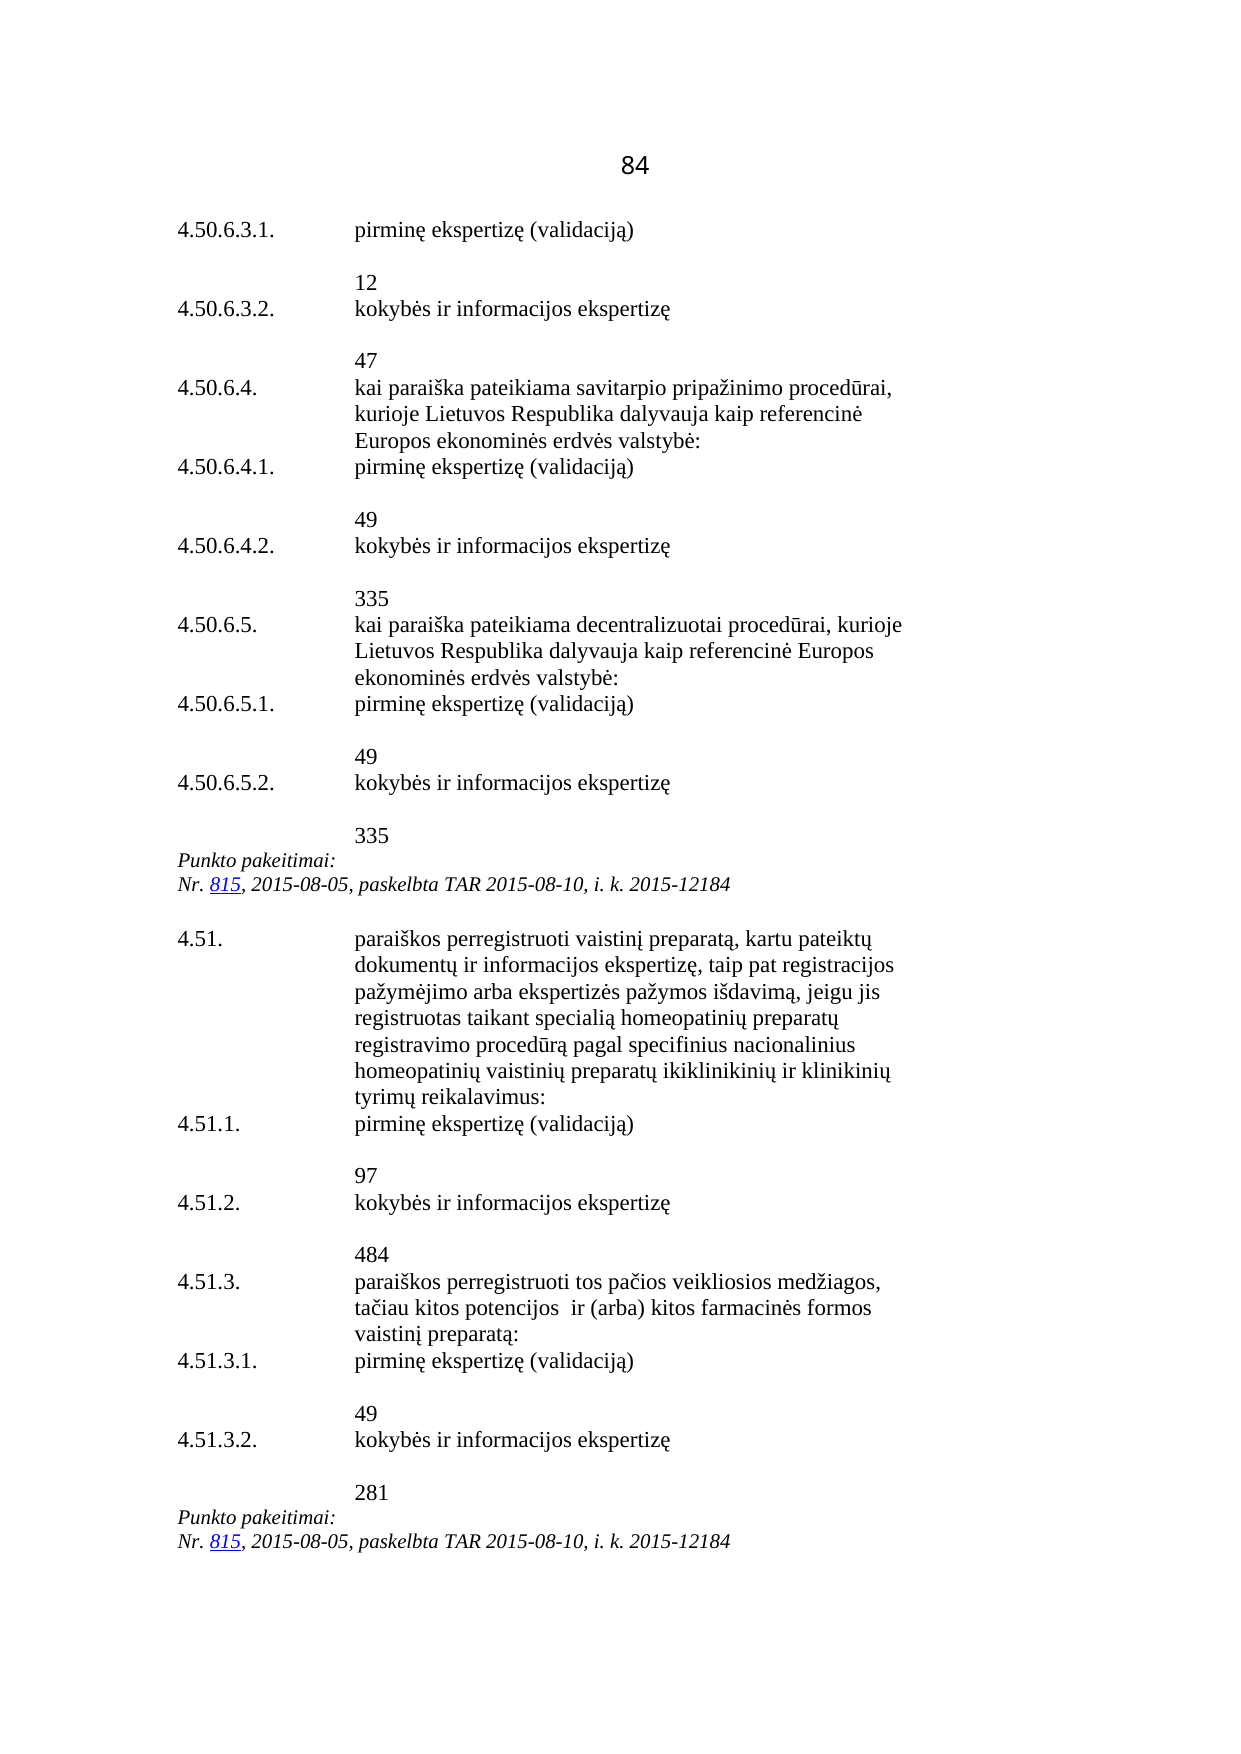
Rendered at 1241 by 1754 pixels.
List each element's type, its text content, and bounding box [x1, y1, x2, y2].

text 4.51.2. kokybės ir informacijos ekspertizę 484 [177, 1189, 945, 1268]
text 4.50.6.3.1. pirminę ekspertizę (validaciją) 12 [177, 216, 945, 295]
text pažymėjimo arba ekspertizės pažymos išdavimą, jeigu jis [354, 978, 945, 1004]
text 4.51.3. paraiškos perregistruoti tos pačios veikliosios medžiagos, [177, 1268, 945, 1294]
text dokumentų ir informacijos ekspertizę, taip pat registracijos [354, 952, 945, 978]
text Punkto pakeitimai: [177, 848, 1093, 872]
text 4.50.6.5. kai paraiška pateikiama decentralizuotai procedūrai, kurioje [177, 611, 945, 637]
text 4.51. paraiškos perregistruoti vaistinį preparatą, kartu pateiktų [177, 925, 945, 952]
text Punkto pakeitimai: [177, 1505, 1093, 1529]
text 4.51.3.1. pirminę ekspertizę (validaciją) 49 [177, 1347, 945, 1426]
text tačiau kitos potencijos ir (arba) kitos farmacinės formos [354, 1294, 945, 1321]
text registruotas taikant specialią homeopatinių preparatų [354, 1004, 945, 1031]
text registravimo procedūrą pagal specifinius nacionalinius [354, 1031, 945, 1057]
text Lietuvos Respublika dalyvauja kaip referencinė Europos [354, 637, 945, 664]
text homeopatinių vaistinių preparatų ikiklinikinių ir klinikinių [354, 1057, 945, 1083]
text 4.50.6.4.2. kokybės ir informacijos ekspertizę 335 [177, 532, 945, 611]
text 4.50.6.4.1. pirminę ekspertizę (validaciją) 49 [177, 453, 945, 532]
text Nr. 815, 2015-08-05, paskelbta TAR 2015-08-10, i. k. 2015-12184 [177, 1529, 1093, 1553]
text 4.51.3.2. kokybės ir informacijos ekspertizę 281 [177, 1426, 945, 1505]
text vaistinį preparatą: [354, 1321, 945, 1347]
text 4.50.6.5.1. pirminę ekspertizę (validaciją) 49 [177, 690, 945, 769]
text Europos ekonominės erdvės valstybė: [354, 427, 945, 453]
text Nr. 815, 2015-08-05, paskelbta TAR 2015-08-10, i. k. 2015-12184 [177, 872, 1093, 896]
text 4.50.6.5.2. kokybės ir informacijos ekspertizę 335 [177, 769, 945, 848]
text kurioje Lietuvos Respublika dalyvauja kaip referencinė [354, 400, 945, 427]
text 4.50.6.3.2. kokybės ir informacijos ekspertizę 47 [177, 295, 945, 374]
text 4.51.1. pirminę ekspertizę (validaciją) 97 [177, 1110, 945, 1189]
text 4.50.6.4. kai paraiška pateikiama savitarpio pripažinimo procedūrai, [177, 374, 945, 400]
text ekonominės erdvės valstybė: [354, 664, 945, 690]
text tyrimų reikalavimus: [354, 1083, 945, 1110]
